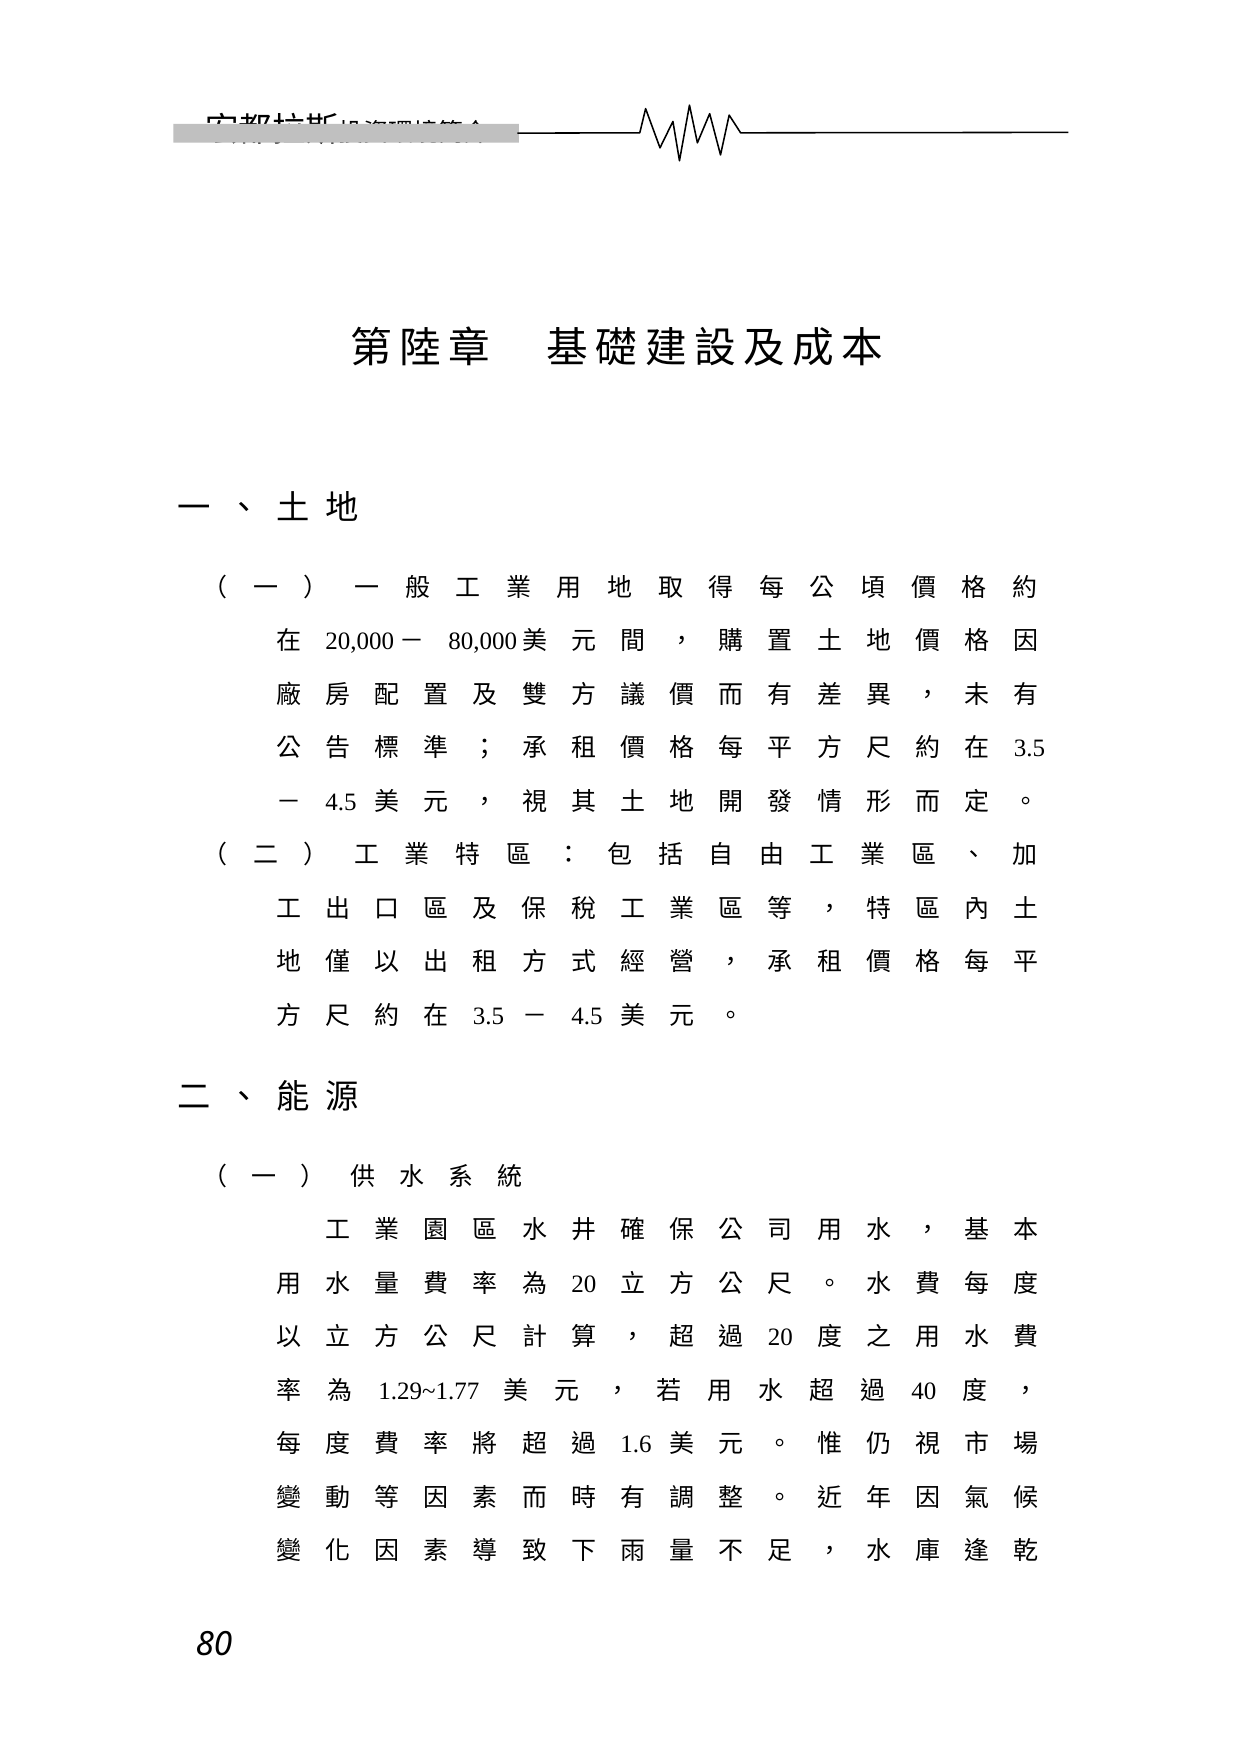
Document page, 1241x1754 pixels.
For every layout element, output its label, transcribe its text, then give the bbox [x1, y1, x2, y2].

text （一）供水系統 [202, 1147, 1063, 1201]
text （一）一般工業用地取得每公頃價格約在20,000－80,000美元間，購置土地價格因廠房配置及雙方議價而有差異，未有公告標準；承租價格每平方尺約在3.5－4.5美元，視其土地開發情形而定。 [202, 558, 1063, 826]
text 二、能源 [178, 1067, 1063, 1121]
text 工業園區水井確保公司用水，基本用水量費率為20立方公尺。水費每度以立方公尺計算，超過20度之用水費率為1.29~1.77美元，若用水超過40度，每度費率將超過1.6美元。惟仍視市場變動等因素而時有調整。近年因氣候變化因素導致下雨量不足，水庫逢乾 [276, 1201, 1063, 1576]
text 第陸章 基礎建設及成本 [178, 291, 1063, 398]
text 一、土地 [178, 478, 1063, 532]
text （二）工業特區：包括自由工業區、加工出口區及保稅工業區等，特區內土地僅以出租方式經營，承租價格每平方尺約在3.5－4.5美元。 [202, 826, 1063, 1040]
